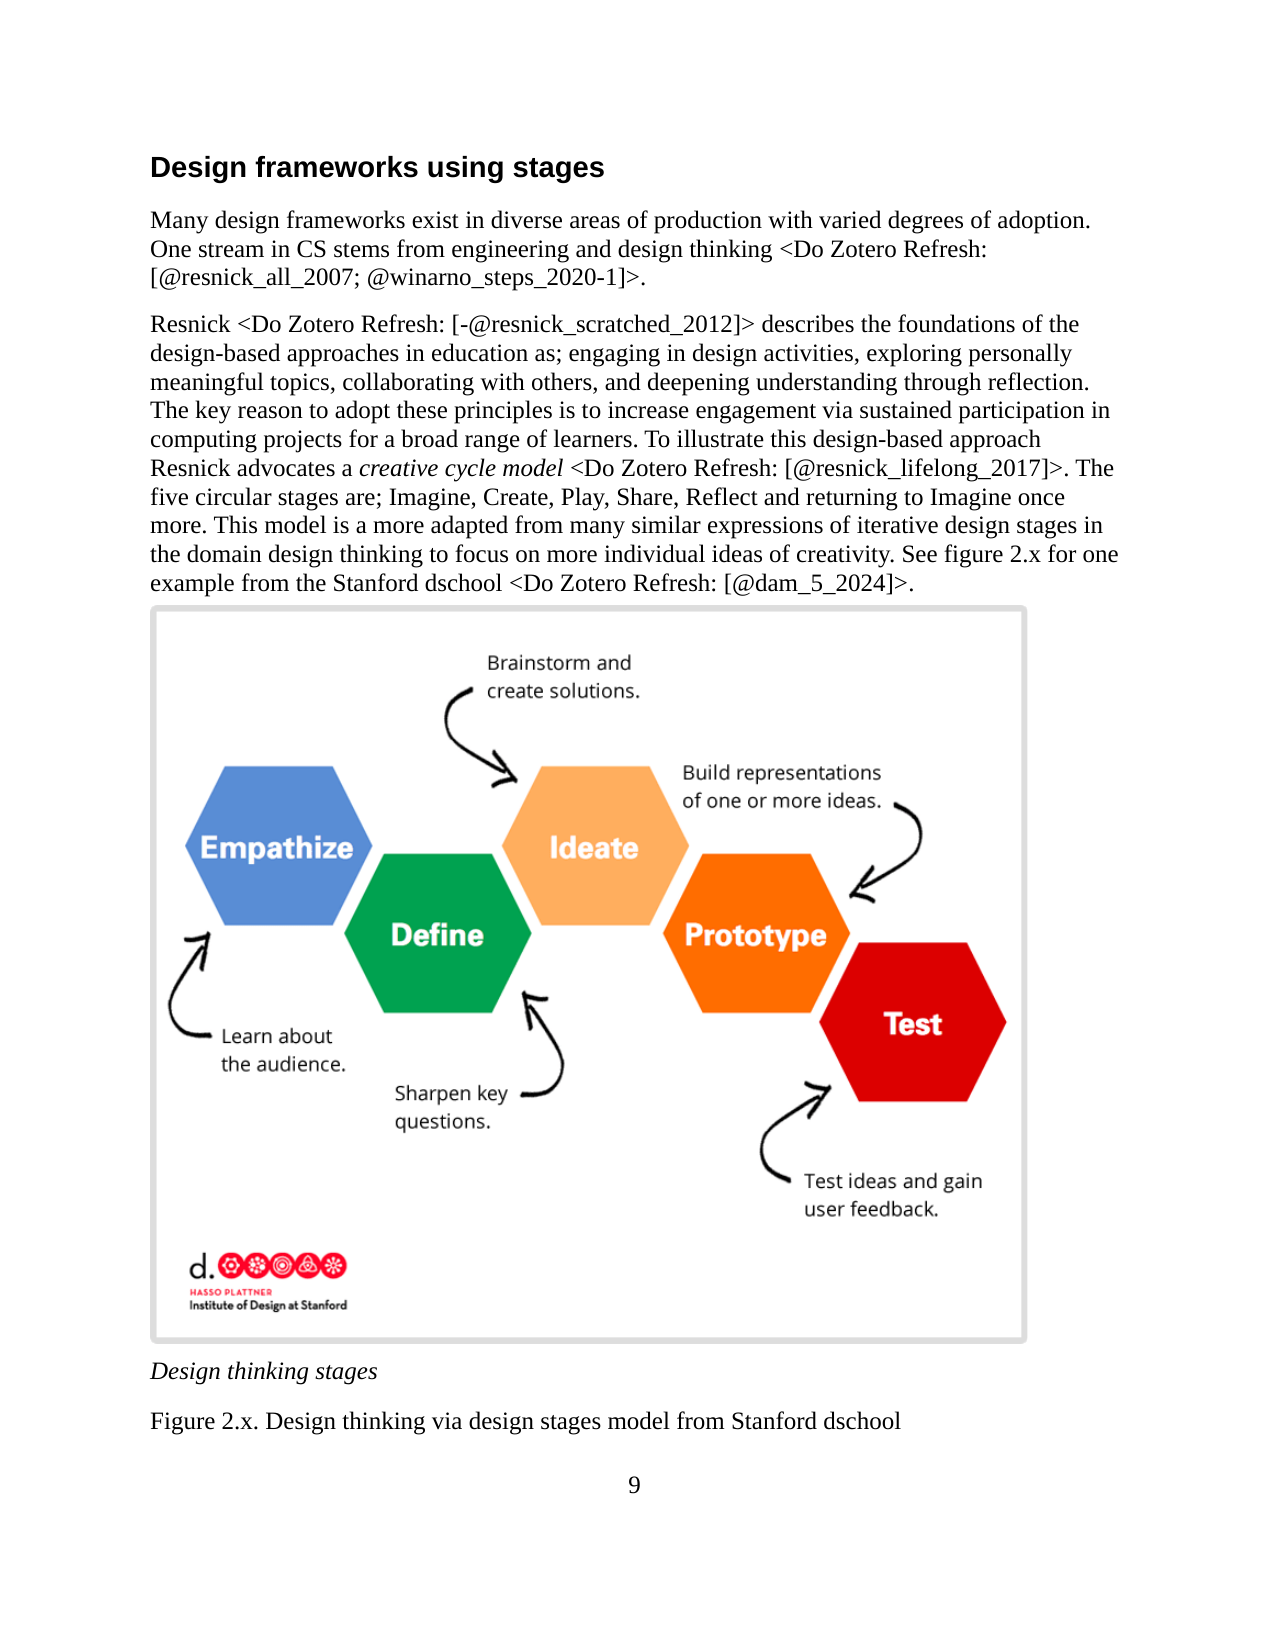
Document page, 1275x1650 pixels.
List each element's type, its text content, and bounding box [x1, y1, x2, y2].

text Resnick <Do Zotero Refresh: [-@resnick_scratched_2012]> describes the foundations of the design-based approaches in education as; engaging in design activities, exploring personally meaningful topics, collaborating with others, and deepening understanding through reflection. The key reason to adopt these principles is to increase engagement via sustained participation in computing projects for a broad range of learners. To illustrate this design-based approach Resnick advocates a creative cycle model <Do Zotero Refresh: [@resnick_lifelong_2017]>. The five circular stages are; Imagine, Create, Play, Share, Reflect and returning to Imagine once more. This model is a more adapted from many similar expressions of iterative design stages in the domain design thinking to focus on more individual ideas of creativity. See figure 2.x for one example from the Stanford dschool <Do Zotero Refresh: [@dam_5_2024]>. [150, 309, 1125, 597]
picture [150, 605, 1028, 1344]
text Many design frameworks exist in diverse areas of production with varied degrees of adoption. One stream in CS stems from engineering and design thinking <Do Zotero Refresh: [@resnick_all_2007; @winarno_steps_2020-1]>. [150, 205, 1125, 291]
subtitle Design frameworks using stages [150, 150, 1125, 183]
text Design thinking stages [150, 1356, 1125, 1385]
text Figure 2.x. Design thinking via design stages model from Stanford dschool [150, 1406, 1125, 1435]
